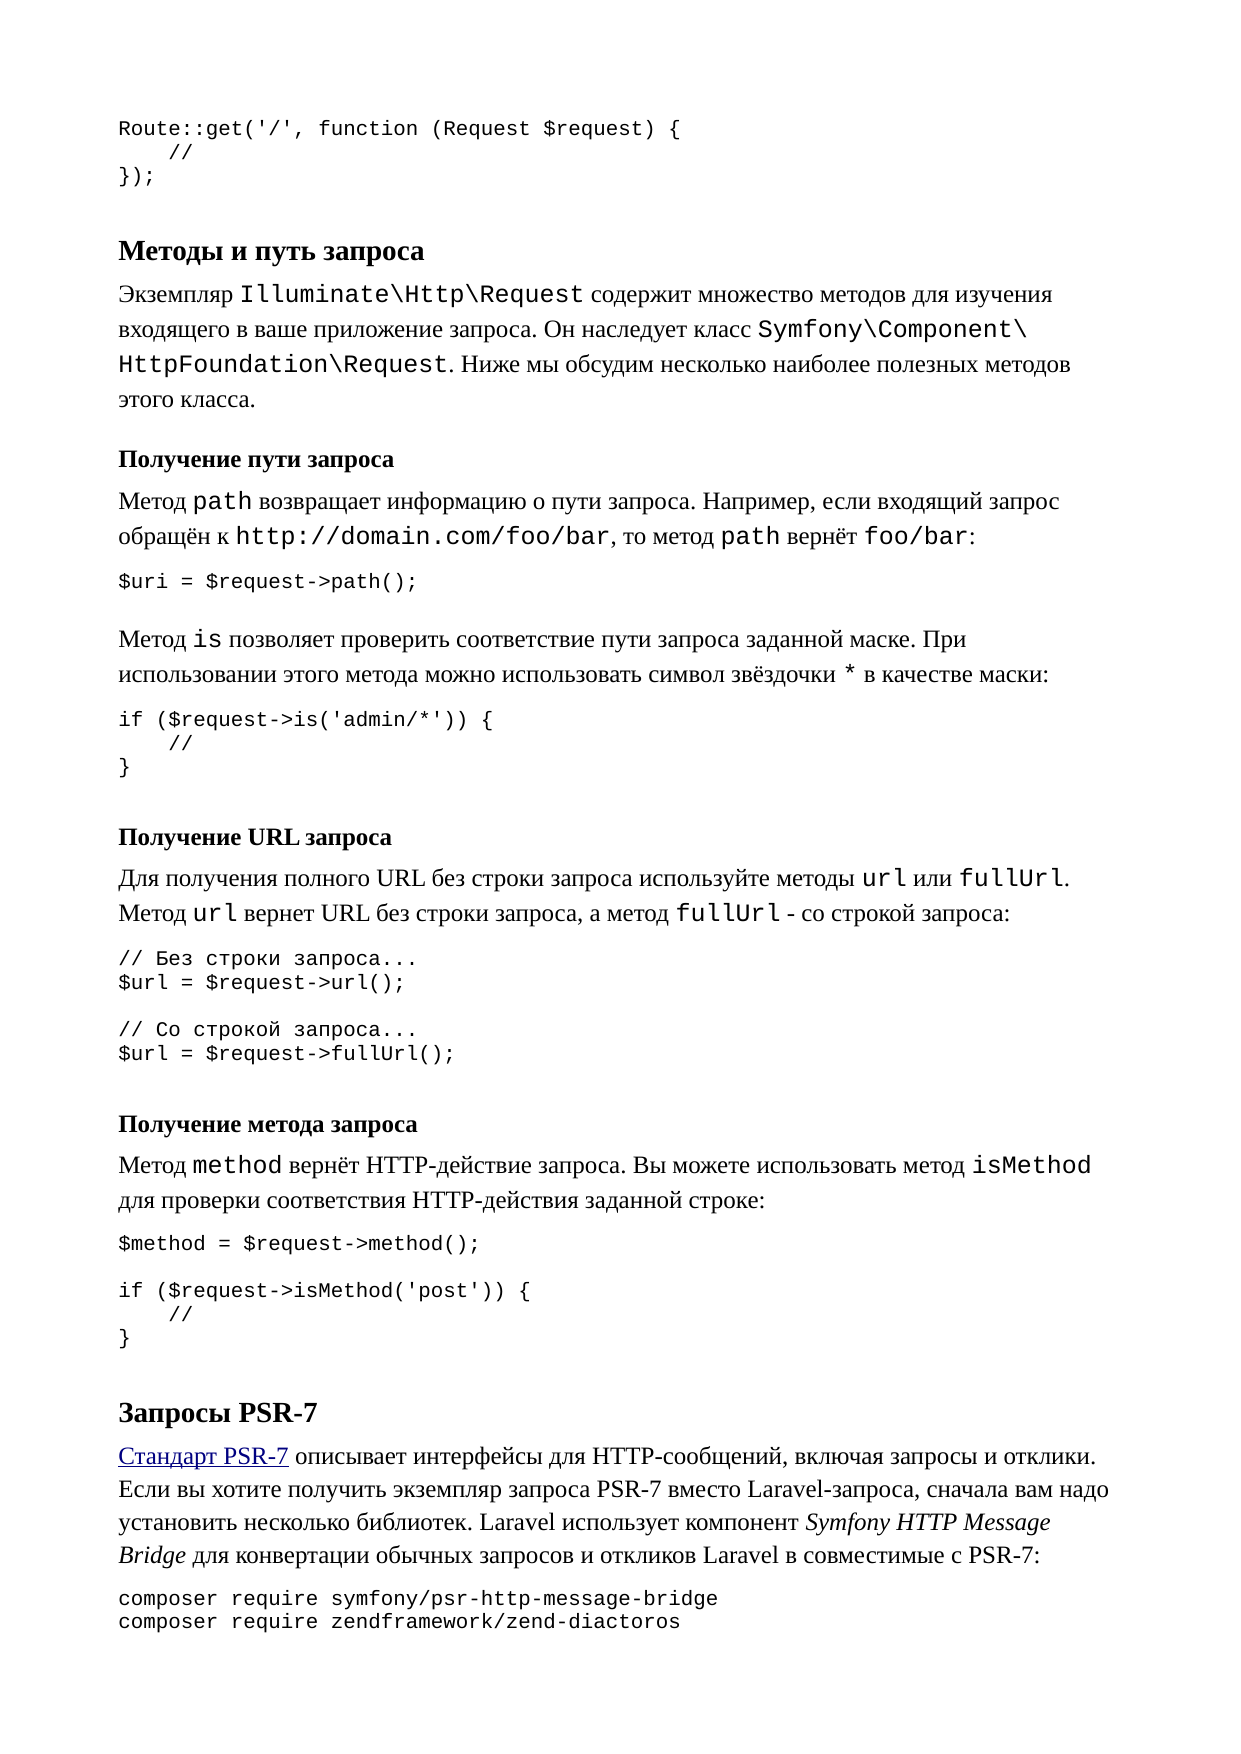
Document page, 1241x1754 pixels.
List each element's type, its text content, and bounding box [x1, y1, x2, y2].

subtitle Получение URL запроса [118, 822, 1122, 851]
text // [118, 733, 1122, 756]
subtitle Получение пути запроса [118, 444, 1122, 473]
text $url = $request->url(); [118, 972, 1122, 996]
text if ($request->is('admin/*')) { [118, 709, 1122, 733]
text }); [118, 165, 1122, 189]
text Стандарт PSR-7 описывает интерфейсы для HTTP-сообщений, включая запросы и отклики. Если вы хотите получить экземпляр запроса PSR-7 вместо Laravel-запроса, сначала вам надо установить несколько библиотек. Laravel использует компонент Symfony HTTP Message Bridge для конвертации обычных запросов и откликов Laravel в совместимые с PSR-7: [118, 1441, 1122, 1569]
text composer require zendframework/zend-diactoros [118, 1611, 1122, 1635]
text Route::get('/', function (Request $request) { [118, 118, 1122, 142]
text Метод method вернёт HTTP-действие запроса. Вы можете использовать метод isMethod для проверки соответствия HTTP-действия заданной строке: [118, 1150, 1122, 1214]
text Для получения полного URL без строки запроса используйте методы url или fullUrl. Метод url вернет URL без строки запроса, а метод fullUrl - со строкой запроса: [118, 863, 1122, 929]
text Метод is позволяет проверить соответствие пути запроса заданной маске. При использовании этого метода можно использовать символ звёздочки * в качестве маски: [118, 624, 1122, 690]
subtitle Запросы PSR-7 [118, 1395, 1122, 1428]
text // [118, 1303, 1122, 1327]
text composer require symfony/psr-http-message-bridge [118, 1588, 1122, 1611]
text if ($request->isMethod('post')) { [118, 1280, 1122, 1303]
text } [118, 756, 1122, 780]
text // Без строки запроса... [118, 948, 1122, 972]
subtitle Получение метода запроса [118, 1109, 1122, 1137]
text } [118, 1327, 1122, 1351]
text // Со строкой запроса... [118, 1019, 1122, 1043]
text $method = $request->method(); [118, 1233, 1122, 1256]
text $url = $request->fullUrl(); [118, 1043, 1122, 1067]
text Метод path возвращает информацию о пути запроса. Например, если входящий запрос обращён к http://domain.com/foo/bar, то метод path вернёт foo/bar: [118, 486, 1122, 552]
text Экземпляр Illuminate\Http\Request содержит множество методов для изучения входящего в ваше приложение запроса. Он наследует класс Symfony\Component\HttpFoundation\Request. Ниже мы обсудим несколько наиболее полезных методов этого класса. [118, 279, 1122, 413]
text // [118, 142, 1122, 165]
text $uri = $request->path(); [118, 571, 1122, 594]
subtitle Методы и путь запроса [118, 233, 1122, 267]
